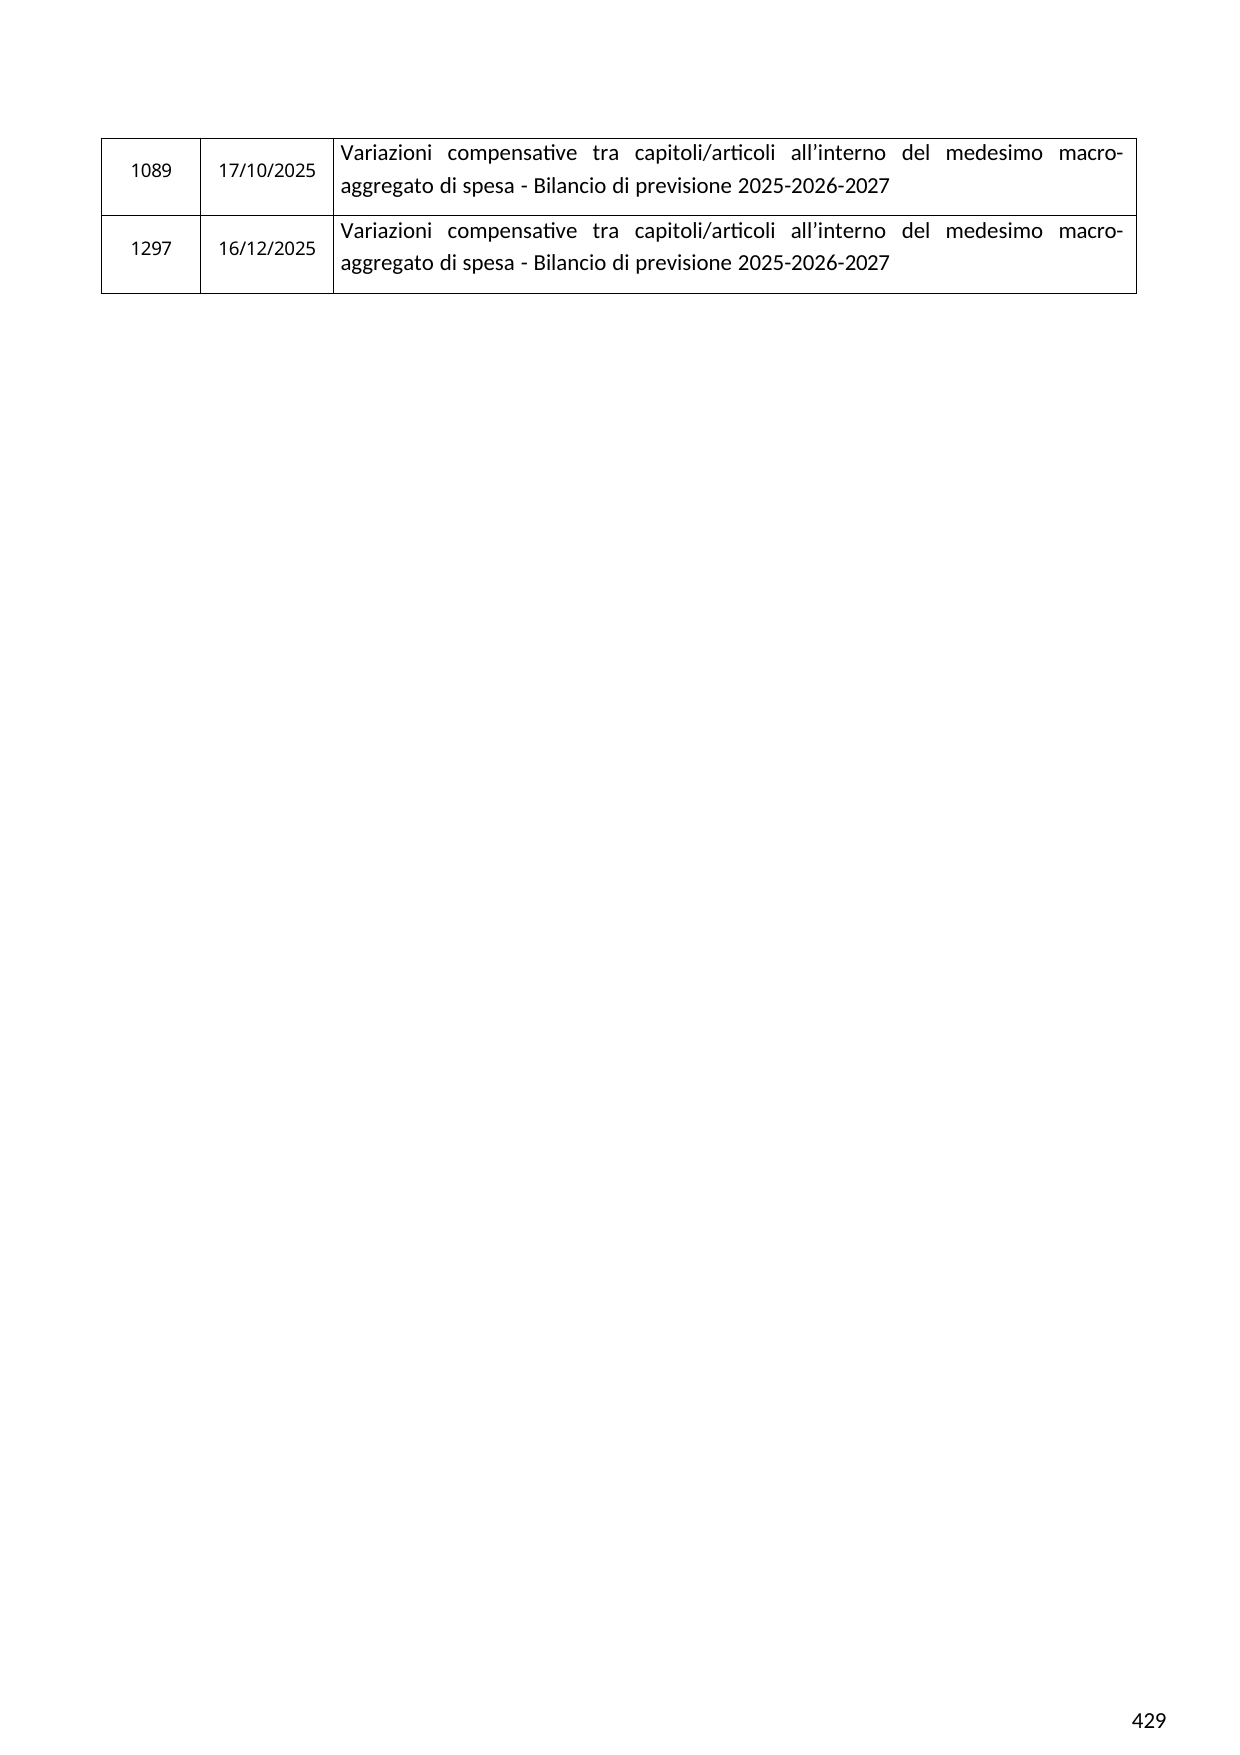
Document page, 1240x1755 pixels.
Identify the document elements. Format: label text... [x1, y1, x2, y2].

table_cell 1089 [102, 139, 200, 215]
table_cell 1297 [102, 216, 200, 293]
table_cell Variazioni compensative tra capitoli/articoli all’interno del medesimo macro- aggregato di spesa - Bilancio di previsione 2025-2026-2027 [334, 139, 1136, 215]
table_cell Variazioni compensative tra capitoli/articoli all’interno del medesimo macro- aggregato di spesa - Bilancio di previsione 2025-2026-2027 [334, 216, 1136, 293]
table_cell 16/12/2025 [201, 216, 333, 293]
table_cell 17/10/2025 [201, 139, 333, 215]
